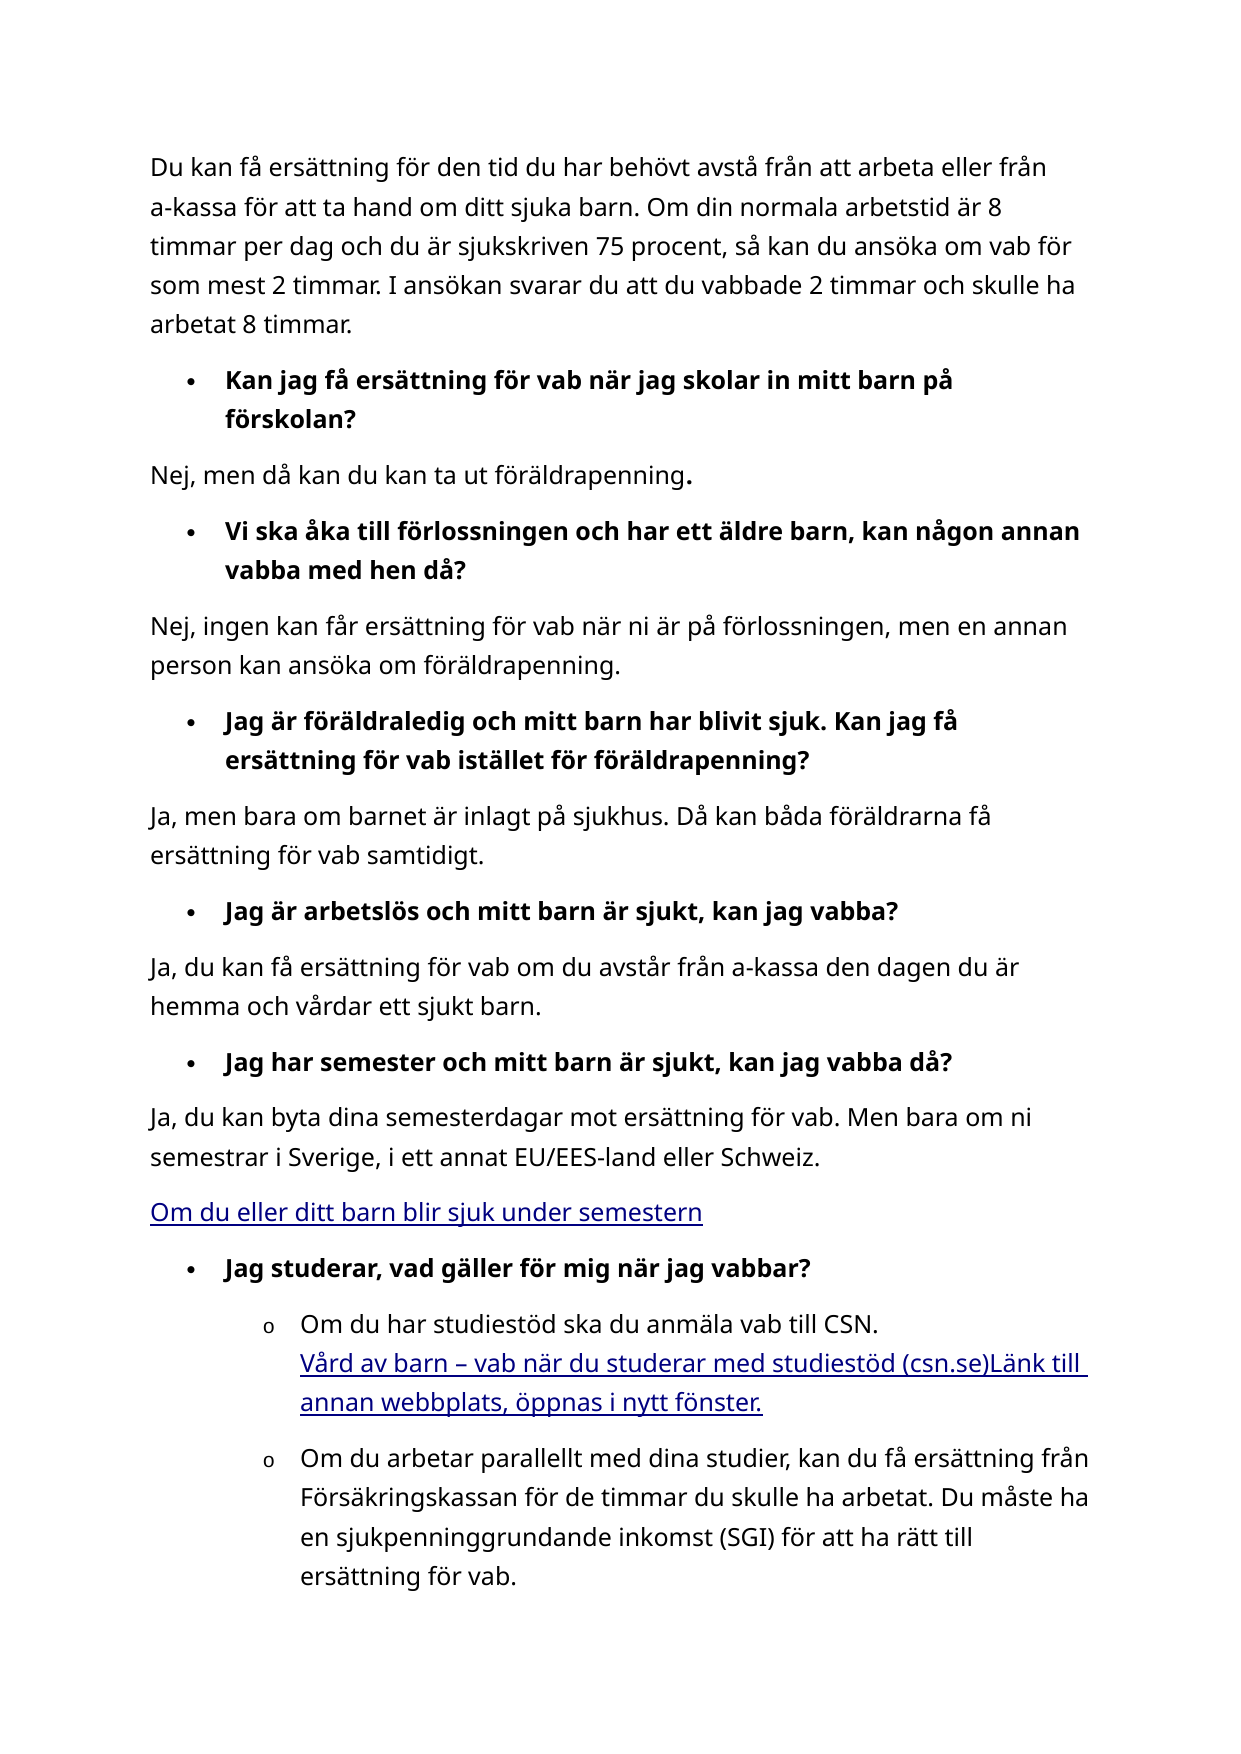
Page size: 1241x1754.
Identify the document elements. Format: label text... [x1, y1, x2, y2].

text Nej, men då kan du kan ta ut föräldrapenning. [150, 457, 1090, 492]
list Jag har semester och mitt barn är sjukt, kan jag vabba då? [187, 1044, 1090, 1078]
list Jag är föräldraledig och mitt barn har blivit sjuk. Kan jag få ersättning för vab istället för föräldrapenning? [187, 703, 1090, 777]
text Ja, du kan få ersättning för vab om du avstår från a-kassa den dagen du är hemma och vårdar ett sjukt barn. [150, 949, 1090, 1022]
text Du kan få ersättning för den tid du har behövt avstå från att arbeta eller från a‑kassa för att ta hand om ditt sjuka barn. Om din normala arbetstid är 8 timmar per dag och du är sjukskriven 75 procent, så kan du ansöka om vab för som mest 2 timmar. I ansökan svarar du att du vabbade 2 timmar och skulle ha arbetat 8 timmar. [150, 150, 1090, 341]
list Jag är arbetslös och mitt barn är sjukt, kan jag vabba? [187, 893, 1090, 927]
list Vi ska åka till förlossningen och har ett äldre barn, kan någon annan vabba med hen då? [187, 513, 1090, 587]
list Om du har studiestöd ska du anmäla vab till CSN. Vård av barn – vab när du studerar med studiestöd (csn.se)Länk till annan webbplats, öppnas i nytt fönster. [262, 1307, 1090, 1419]
text Ja, men bara om barnet är inlagt på sjukhus. Då kan båda föräldrarna få ersättning för vab samtidigt. [150, 798, 1090, 872]
text Om du eller ditt barn blir sjuk under semestern [150, 1195, 1090, 1229]
list Kan jag få ersättning för vab när jag skolar in mitt barn på förskolan? [187, 362, 1090, 436]
text Nej, ingen kan får ersättning för vab när ni är på förlossningen, men en annan person kan ansöka om föräldrapenning. [150, 608, 1090, 682]
text Ja, du kan byta dina semesterdagar mot ersättning för vab. Men bara om ni semestrar i Sverige, i ett annat EU/EES-land eller Schweiz. [150, 1100, 1090, 1173]
list Jag studerar, vad gäller för mig när jag vabbar? [187, 1251, 1090, 1285]
list Om du arbetar parallellt med dina studier, kan du få ersättning från Försäkringskassan för de timmar du skulle ha arbetat. Du måste ha en sjukpenninggrundande inkomst (SGI) för att ha rätt till ersättning för vab. [262, 1441, 1090, 1592]
